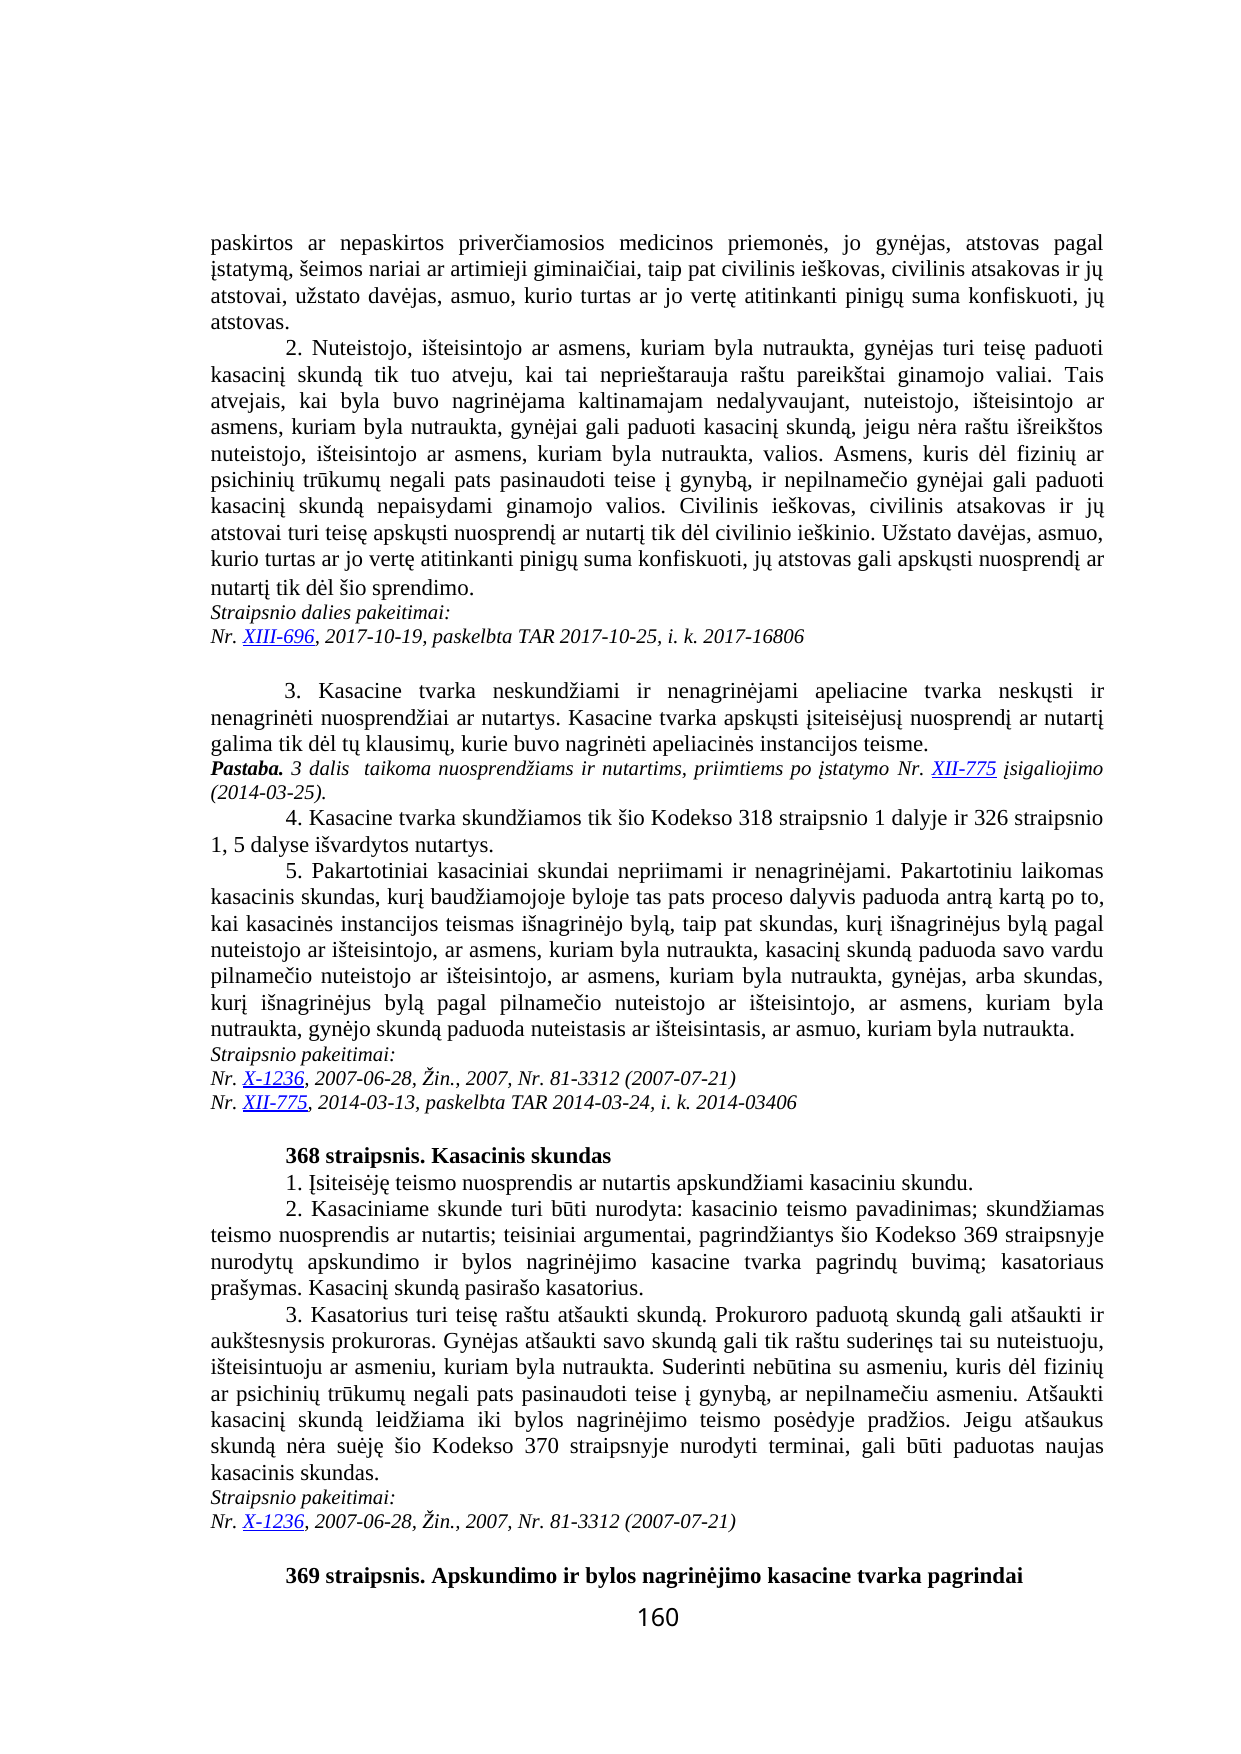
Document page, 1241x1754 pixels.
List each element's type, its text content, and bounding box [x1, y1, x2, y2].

text Nr. X-1236, 2007-06-28, Žin., 2007, Nr. 81-3312 (2007-07-21) [210, 1066, 1105, 1090]
text Nr. XII-775, 2014-03-13, paskelbta TAR 2014-03-24, i. k. 2014-03406 [210, 1090, 1105, 1114]
text paskirtos ar nepaskirtos priverčiamosios medicinos priemonės, jo gynėjas, atstovas pagal įstatymą, šeimos nariai ar artimieji giminaičiai, taip pat civilinis ieškovas, civilinis atsakovas ir jų atstovai, užstato davėjas, asmuo, kurio turtas ar jo vertę atitinkanti pinigų suma konfiskuoti, jų atstovas. [210, 229, 1105, 334]
text Nr. X-1236, 2007-06-28, Žin., 2007, Nr. 81-3312 (2007-07-21) [210, 1509, 1105, 1533]
text 3. Kasacine tvarka neskundžiami ir nenagrinėjami apeliacine tvarka neskųsti ir nenagrinėti nuosprendžiai ar nutartys. Kasacine tvarka apskųsti įsiteisėjusį nuosprendį ar nutartį galima tik dėl tų klausimų, kurie buvo nagrinėti apeliacinės instancijos teisme. [210, 677, 1105, 756]
text 3. Kasatorius turi teisę raštu atšaukti skundą. Prokuroro paduotą skundą gali atšaukti ir aukštesnysis prokuroras. Gynėjas atšaukti savo skundą gali tik raštu suderinęs tai su nuteistuoju, išteisintuoju ar asmeniu, kuriam byla nutraukta. Suderinti nebūtina su asmeniu, kuris dėl fizinių ar psichinių trūkumų negali pats pasinaudoti teise į gynybą, ar nepilnamečiu asmeniu. Atšaukti kasacinį skundą leidžiama iki bylos nagrinėjimo teismo posėdyje pradžios. Jeigu atšaukus skundą nėra suėję šio Kodekso 370 straipsnyje nurodyti terminai, gali būti paduotas naujas kasacinis skundas. [210, 1301, 1105, 1485]
text Nr. XIII-696, 2017-10-19, paskelbta TAR 2017-10-25, i. k. 2017-16806 [210, 624, 1105, 648]
text 2. Kasaciniame skunde turi būti nurodyta: kasacinio teismo pavadinimas; skundžiamas teismo nuosprendis ar nutartis; teisiniai argumentai, pagrindžiantys šio Kodekso 369 straipsnyje nurodytų apskundimo ir bylos nagrinėjimo kasacine tvarka pagrindų buvimą; kasatoriaus prašymas. Kasacinį skundą pasirašo kasatorius. [210, 1195, 1105, 1301]
text 368 straipsnis. Kasacinis skundas [210, 1142, 1105, 1169]
text 5. Pakartotiniai kasaciniai skundai nepriimami ir nenagrinėjami. Pakartotiniu laikomas kasacinis skundas, kurį baudžiamojoje byloje tas pats proceso dalyvis paduoda antrą kartą po to, kai kasacinės instancijos teismas išnagrinėjo bylą, taip pat skundas, kurį išnagrinėjus bylą pagal nuteistojo ar išteisintojo, ar asmens, kuriam byla nutraukta, kasacinį skundą paduoda savo vardu pilnamečio nuteistojo ar išteisintojo, ar asmens, kuriam byla nutraukta, gynėjas, arba skundas, kurį išnagrinėjus bylą pagal pilnamečio nuteistojo ar išteisintojo, ar asmens, kuriam byla nutraukta, gynėjo skundą paduoda nuteistasis ar išteisintasis, ar asmuo, kuriam byla nutraukta. [210, 857, 1105, 1042]
text 4. Kasacine tvarka skundžiamos tik šio Kodekso 318 straipsnio 1 dalyje ir 326 straipsnio 1, 5 dalyse išvardytos nutartys. [210, 804, 1105, 857]
text 369 straipsnis. Apskundimo ir bylos nagrinėjimo kasacine tvarka pagrindai [210, 1562, 1105, 1588]
text Straipsnio pakeitimai: [210, 1042, 1105, 1066]
text Pastaba. 3 dalis taikoma nuosprendžiams ir nutartims, priimtiems po įstatymo Nr. XII-775 įsigaliojimo (2014-03-25). [210, 756, 1105, 804]
text Straipsnio dalies pakeitimai: [210, 600, 1105, 624]
text 2. Nuteistojo, išteisintojo ar asmens, kuriam byla nutraukta, gynėjas turi teisę paduoti kasacinį skundą tik tuo atveju, kai tai neprieštarauja raštu pareikštai ginamojo valiai. Tais atvejais, kai byla buvo nagrinėjama kaltinamajam nedalyvaujant, nuteistojo, išteisintojo ar asmens, kuriam byla nutraukta, gynėjai gali paduoti kasacinį skundą, jeigu nėra raštu išreikštos nuteistojo, išteisintojo ar asmens, kuriam byla nutraukta, valios. Asmens, kuris dėl fizinių ar psichinių trūkumų negali pats pasinaudoti teise į gynybą, ir nepilnamečio gynėjai gali paduoti kasacinį skundą nepaisydami ginamojo valios. Civilinis ieškovas, civilinis atsakovas ir jų atstovai turi teisę apskųsti nuosprendį ar nutartį tik dėl civilinio ieškinio. Užstato davėjas, asmuo, kurio turtas ar jo vertę atitinkanti pinigų suma konfiskuoti, jų atstovas gali apskųsti nuosprendį ar nutartį tik dėl šio sprendimo. [210, 334, 1105, 600]
text 1. Įsiteisėję teismo nuosprendis ar nutartis apskundžiami kasaciniu skundu. [210, 1169, 1105, 1195]
text Straipsnio pakeitimai: [210, 1485, 1105, 1509]
